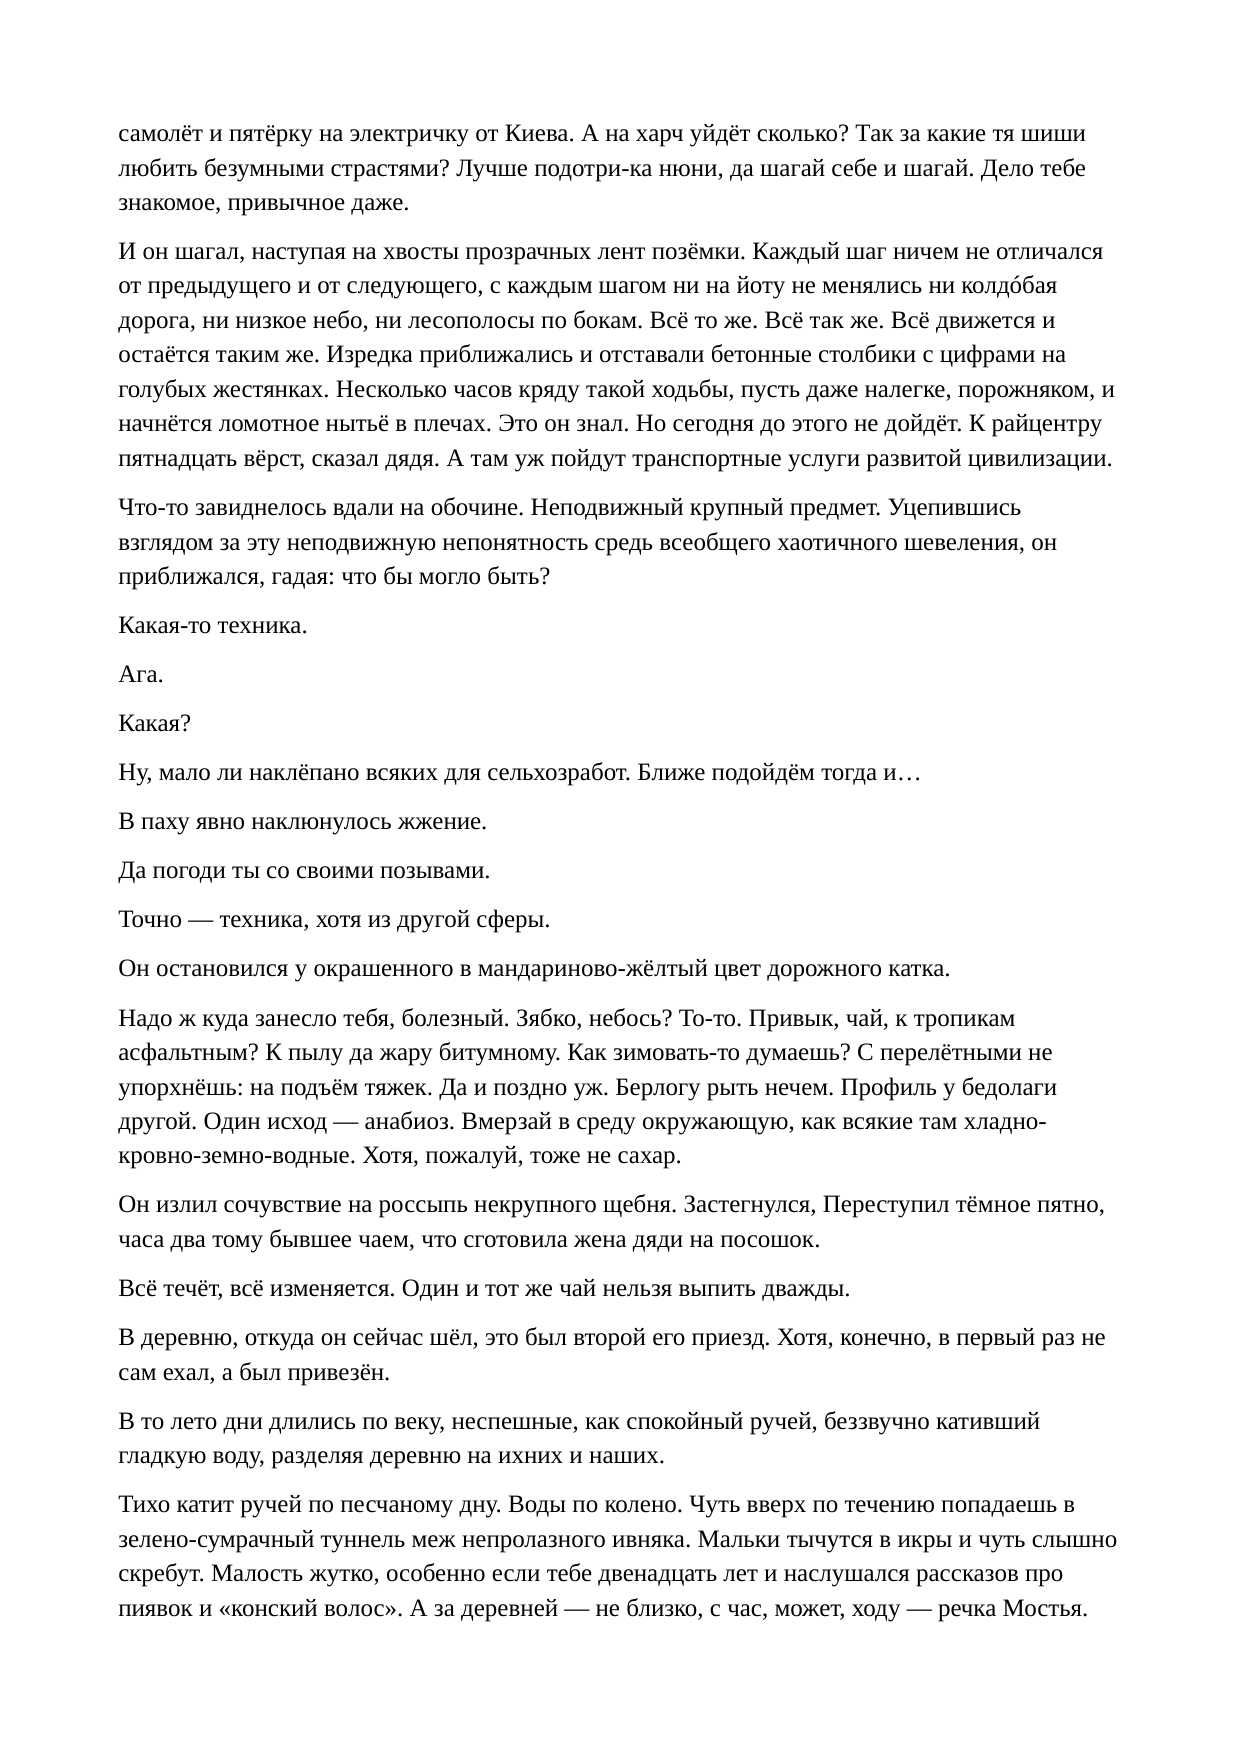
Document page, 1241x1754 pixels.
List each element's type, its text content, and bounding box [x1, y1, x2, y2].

text Что-то завиднелось вдали на обочине. Неподвижный крупный предмет. Уцепившись взглядом за эту неподвижную непонятность средь всеобщего хаотичного шевеления, он приближался, гадая: что бы могло быть? [118, 492, 1122, 590]
text Какая? [118, 708, 1122, 737]
text И он шагал, наступая на хвосты прозрачных лент позёмки. Каждый шаг ничем не отличался от предыдущего и от следующего, с каждым шагом ни на йоту не менялись ни колдóбая дорога, ни низкое небо, ни лесополосы по бокам. Всё то же. Всё так же. Всё движется и остаётся таким же. Изредка приближались и отставали бетонные столбики с цифрами на голубых жестянках. Несколько часов кряду такой ходьбы, пусть даже налегке, порожняком, и начнётся ломотное нытьё в плечах. Это он знал. Но сегодня до этого не дойдёт. К райцентру пятнадцать вёрст, сказал дядя. А там уж пойдут транспортные услуги развитой цивилизации. [118, 236, 1122, 472]
text Ну, мало ли наклёпано всяких для сельхозработ. Ближе подойдём тогда и… [118, 757, 1122, 786]
text Всё течёт, всё изменяется. Один и тот же чай нельзя выпить дважды. [118, 1273, 1122, 1302]
text В то лето дни длились по веку, неспешные, как спокойный ручей, беззвучно кативший гладкую воду, разделяя деревню на ихних и наших. [118, 1406, 1122, 1469]
text Ага. [118, 659, 1122, 688]
text Да погоди ты со своими позывами. [118, 855, 1122, 884]
text Какая-то техника. [118, 610, 1122, 639]
text Точно — техника, хотя из другой сферы. [118, 904, 1122, 933]
text Он остановился у окрашенного в мандариново-жёлтый цвет дорожного катка. [118, 953, 1122, 982]
text Тихо катит ручей по песчаному дну. Воды по колено. Чуть вверх по течению попадаешь в зелено-сумрачный туннель меж непролазного ивняка. Мальки тычутся в икры и чуть слышно скребут. Малость жутко, особенно если тебе двенадцать лет и наслушался рассказов про пиявок и «конский волос». А за деревней — не близко, с час, может, ходу — речка Мостья. [118, 1489, 1122, 1621]
text самолёт и пятёрку на электричку от Киева. А на харч уйдёт сколько? Так за какие тя шиши любить безумными страстями? Лучше подотри-ка нюни, да шагай себе и шагай. Дело тебе знакомое, привычное даже. [118, 118, 1122, 216]
text Надо ж куда занесло тебя, болезный. Зябко, небось? То-то. Привык, чай, к тропикам асфальтным? К пылу да жару битумному. Как зимовать-то думаешь? С перелётными не упорхнёшь: на подъём тяжек. Да и поздно уж. Берлогу рыть нечем. Профиль у бедолаги другой. Один исход — анабиоз. Вмерзай в среду окружающую, как всякие там хладно-кровно-земно-водные. Хотя, пожалуй, тоже не сахар. [118, 1003, 1122, 1169]
text В деревню, откуда он сейчас шёл, это был второй его приезд. Хотя, конечно, в первый раз не сам ехал, а был привезён. [118, 1322, 1122, 1385]
text Он излил сочувствие на россыпь некрупного щебня. Застегнулся, Переступил тёмное пятно, часа два тому бывшее чаем, что сготовила жена дяди на посошок. [118, 1189, 1122, 1253]
text В паху явно наклюнулось жжение. [118, 806, 1122, 835]
